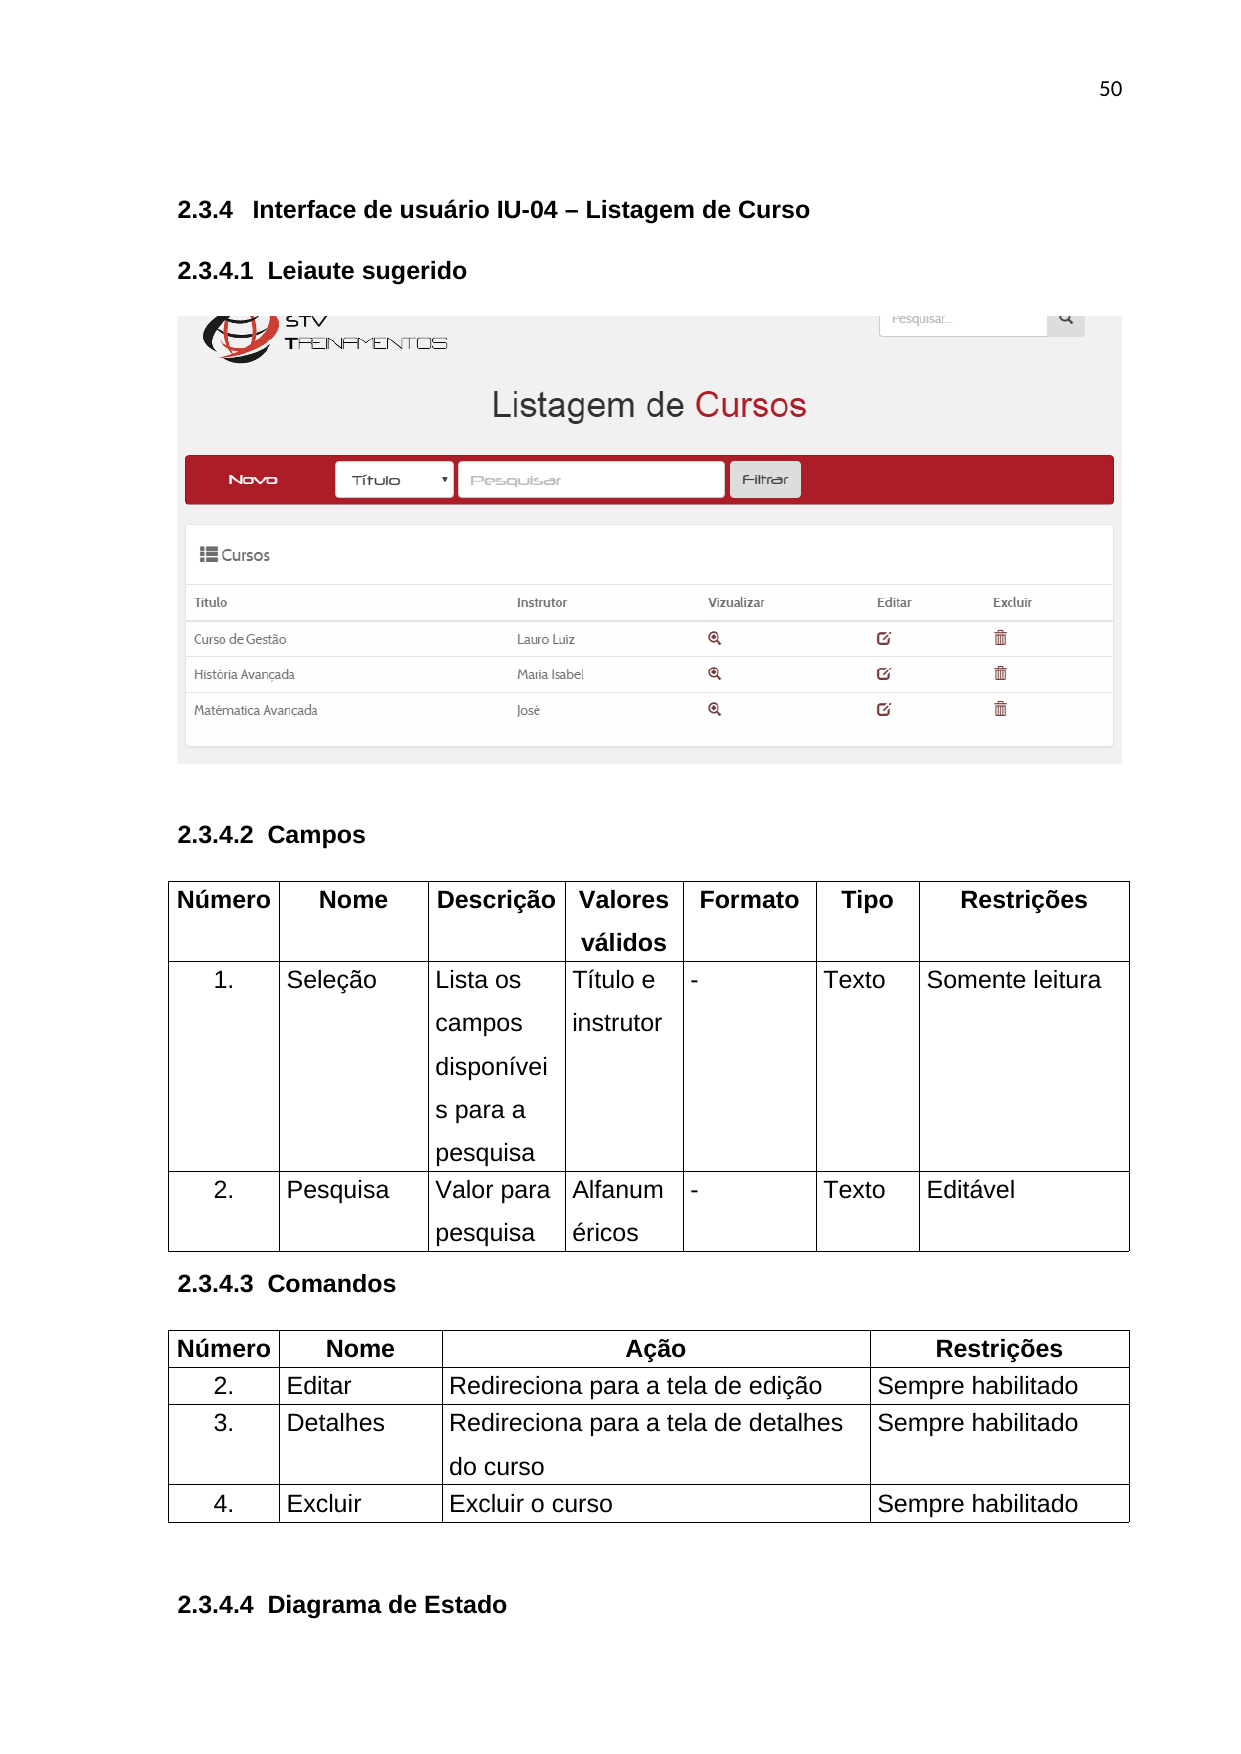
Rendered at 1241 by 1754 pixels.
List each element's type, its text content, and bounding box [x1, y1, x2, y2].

table_cell Detalhes [280, 1405, 442, 1484]
table_cell [169, 1485, 279, 1522]
table_cell [169, 1172, 279, 1251]
table_cell Editável [920, 1172, 1129, 1251]
table_cell Texto [817, 962, 919, 1171]
table_cell - [684, 1172, 816, 1251]
table_cell Excluir [280, 1485, 442, 1522]
table_cell Redireciona para a tela de detalhes do curso [443, 1405, 870, 1484]
table_cell Editar [280, 1368, 442, 1404]
table_cell Excluir o curso [443, 1485, 870, 1522]
table_cell [169, 962, 279, 1171]
subtitle Interface de usuário IU-04 – Listagem de Curso [177, 195, 1122, 224]
table_cell Somente leitura [920, 962, 1129, 1171]
table_header Nome [280, 882, 428, 961]
table_header Tipo [817, 882, 919, 961]
table_header Número [169, 882, 279, 961]
table_cell Valor para pesquisa [429, 1172, 565, 1251]
table_cell Sempre habilitado [871, 1405, 1129, 1484]
subtitle Comandos [177, 1269, 1122, 1298]
picture [177, 316, 1123, 764]
subtitle Diagrama de Estado [177, 1590, 1122, 1619]
table_header Ação [443, 1331, 870, 1367]
table_header Restrições [920, 882, 1129, 961]
table_cell Redireciona para a tela de edição [443, 1368, 870, 1404]
table_header Valores válidos [566, 882, 683, 961]
table_cell Título e instrutor [566, 962, 683, 1171]
table_header Número [169, 1331, 279, 1367]
table_header Restrições [871, 1331, 1129, 1367]
table_cell [169, 1368, 279, 1404]
table_cell Pesquisa [280, 1172, 428, 1251]
table_cell [169, 1405, 279, 1484]
table_cell Sempre habilitado [871, 1368, 1129, 1404]
subtitle Leiaute sugerido [177, 256, 1122, 284]
table_cell Alfanuméricos [566, 1172, 683, 1251]
table_cell Texto [817, 1172, 919, 1251]
table_cell Seleção [280, 962, 428, 1171]
table_cell Sempre habilitado [871, 1485, 1129, 1522]
table_header Descrição [429, 882, 565, 961]
table_cell Lista os campos disponíveis para a pesquisa [429, 962, 565, 1171]
table_header Nome [280, 1331, 442, 1367]
table_cell - [684, 962, 816, 1171]
table_header Formato [684, 882, 816, 961]
subtitle Campos [177, 820, 1122, 849]
